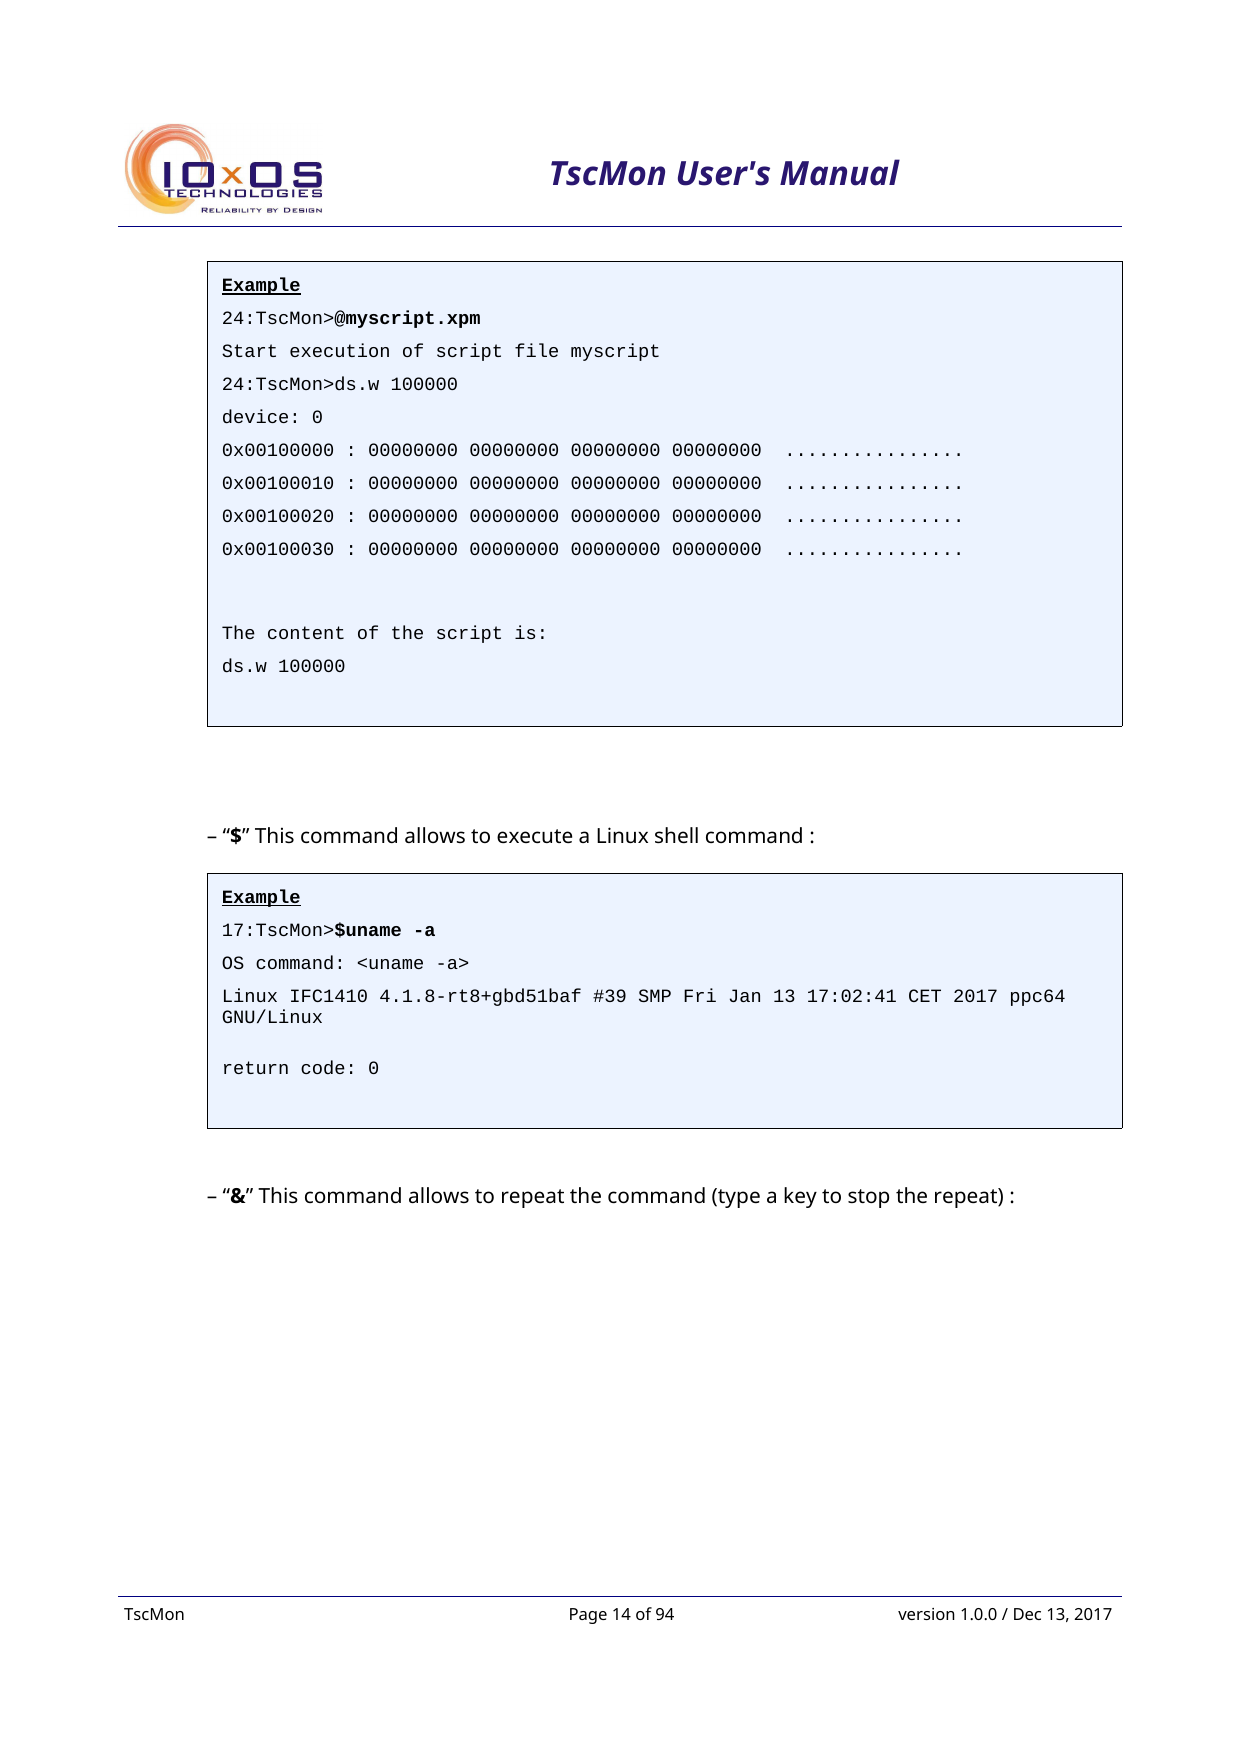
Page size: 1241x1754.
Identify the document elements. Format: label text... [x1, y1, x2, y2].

text return code: 0 [208, 1044, 1122, 1077]
text 0x00100030 : 00000000 00000000 00000000 00000000 ................ [208, 525, 1122, 576]
text Example [208, 262, 1122, 294]
text – “$” This command allows to execute a Linux shell command : [207, 821, 1122, 849]
text 24:TscMon>ds.w 100000 [208, 360, 1122, 393]
text OS command: <uname -a> [208, 939, 1122, 972]
text – “&” This command allows to repeat the command (type a key to stop the repeat) : [207, 1181, 1122, 1210]
text 24:TscMon>@myscript.xpm [208, 294, 1122, 327]
text 17:TscMon>$uname -a [208, 906, 1122, 939]
picture [123, 123, 323, 217]
text Start execution of script file myscript [208, 327, 1122, 360]
text ds.w 100000 [208, 642, 1122, 675]
text Example [208, 874, 1122, 906]
text The content of the script is: [208, 609, 1122, 642]
text 0x00100020 : 00000000 00000000 00000000 00000000 ................ [208, 492, 1122, 525]
text 0x00100000 : 00000000 00000000 00000000 00000000 ................ [208, 426, 1122, 459]
text 0x00100010 : 00000000 00000000 00000000 00000000 ................ [208, 459, 1122, 492]
text device: 0 [208, 393, 1122, 426]
text Linux IFC1410 4.1.8-rt8+gbd51baf #39 SMP Fri Jan 13 17:02:41 CET 2017 ppc64 GNU/Linux [208, 972, 1122, 1044]
